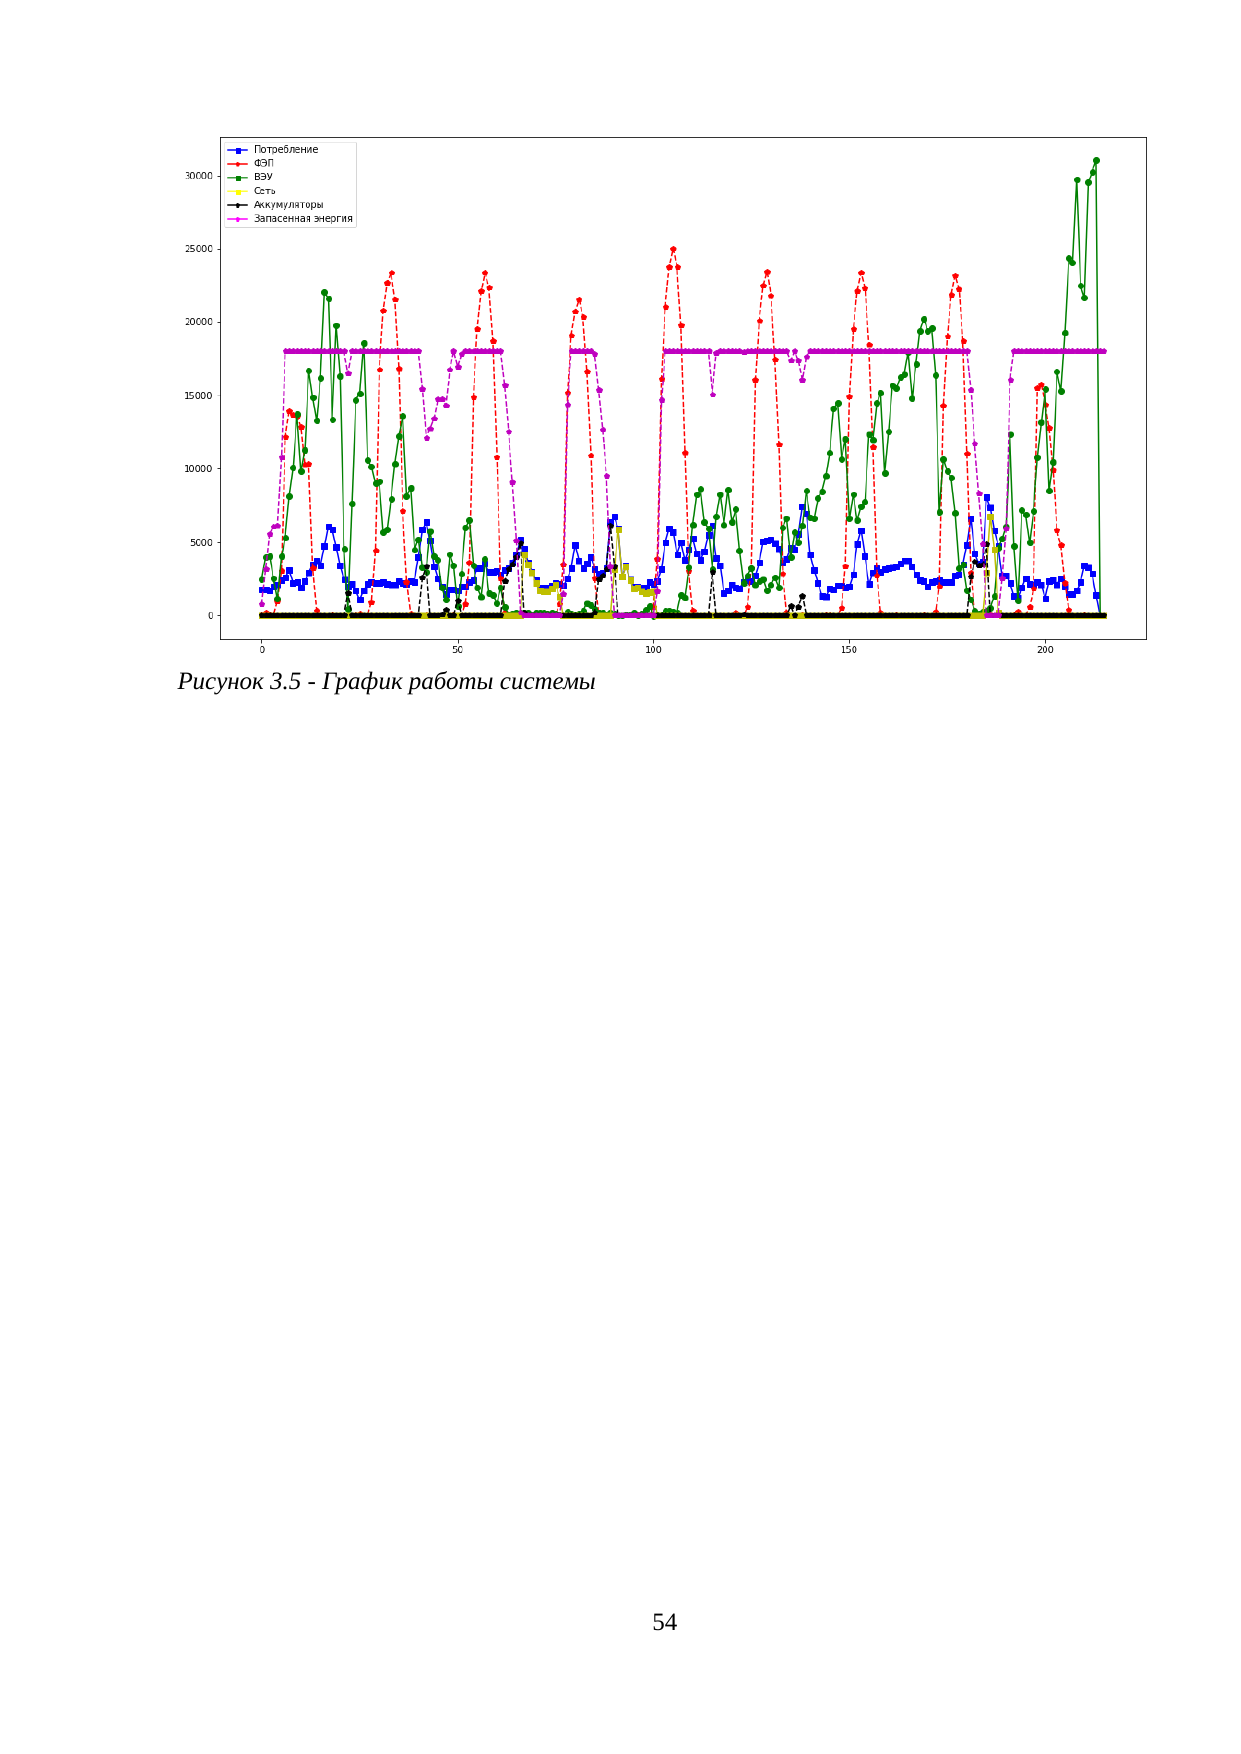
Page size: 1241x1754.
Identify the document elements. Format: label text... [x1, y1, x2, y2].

picture [177, 130, 1152, 661]
text Рисунок 3.5 - График работы системы [177, 661, 1152, 695]
